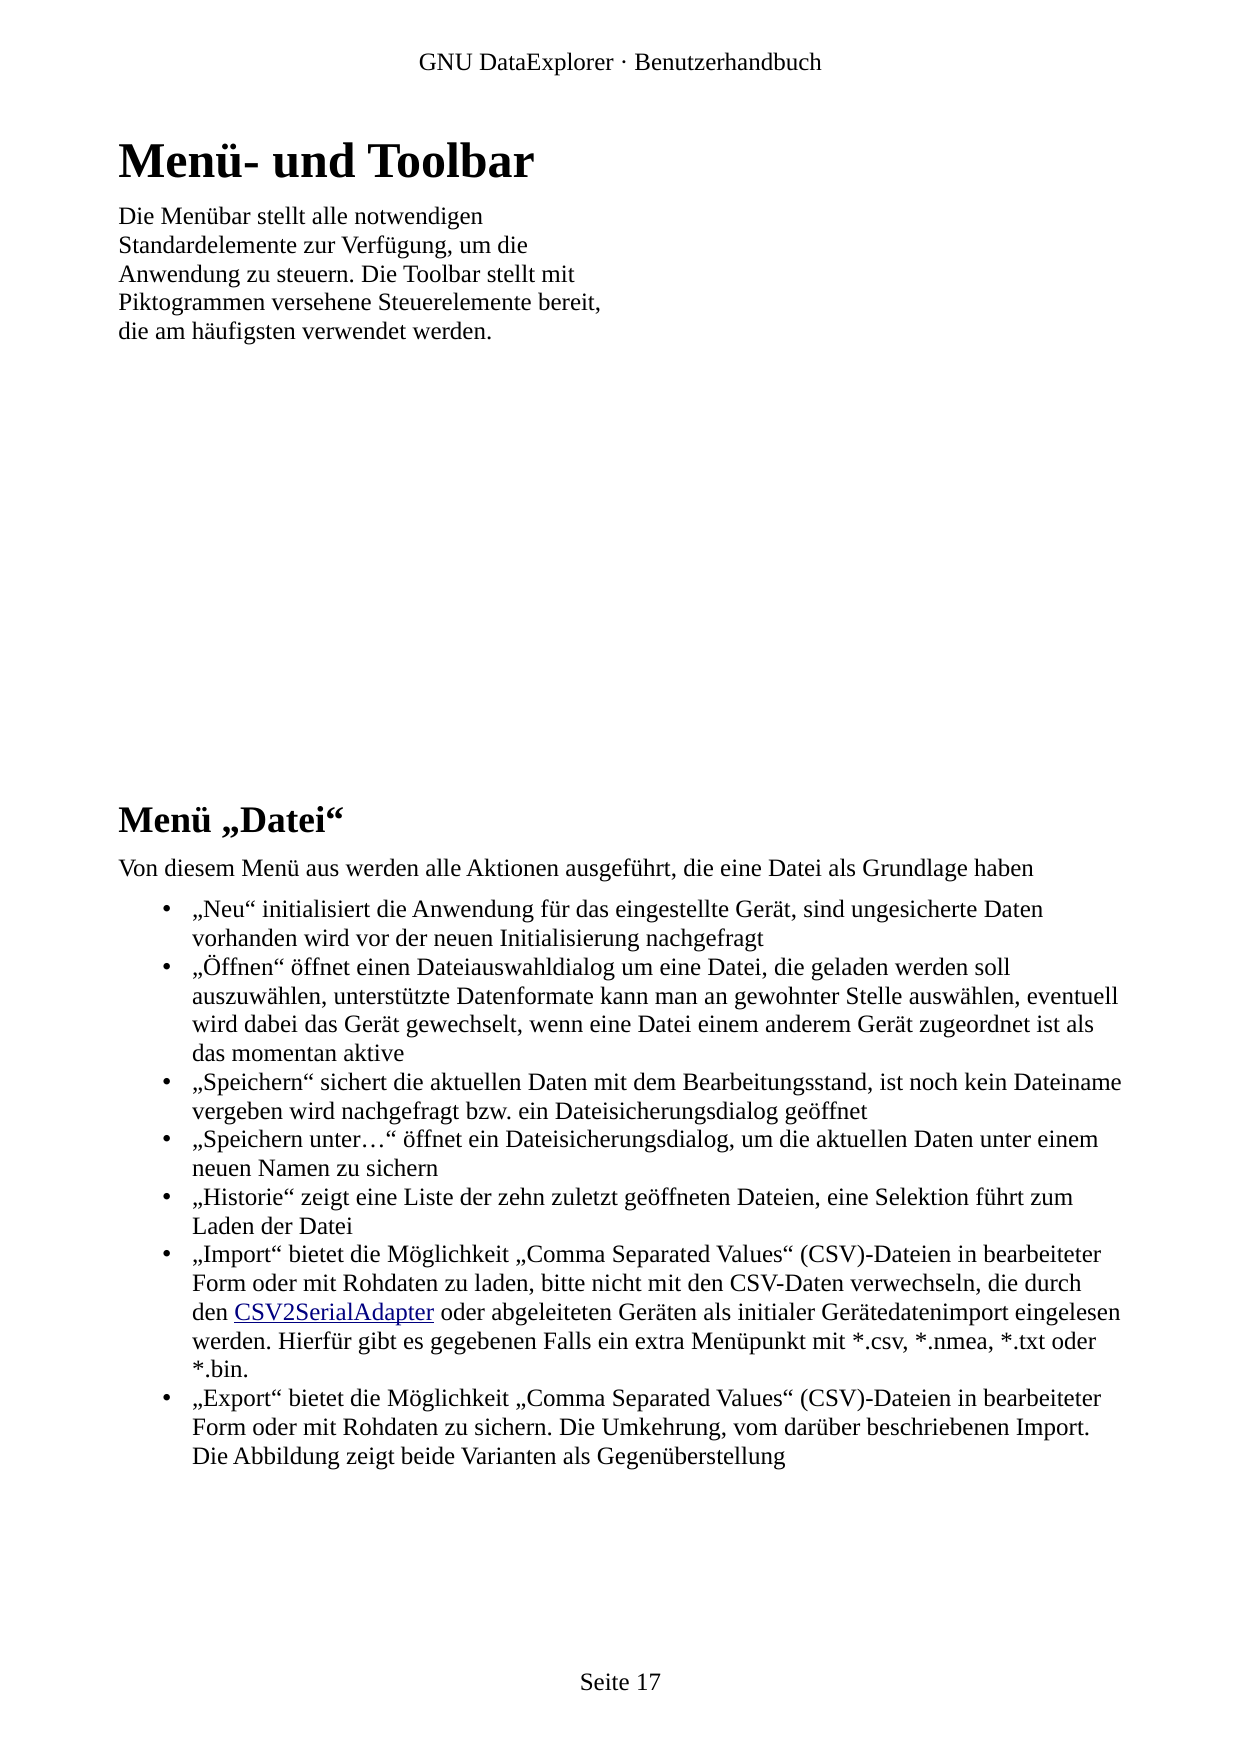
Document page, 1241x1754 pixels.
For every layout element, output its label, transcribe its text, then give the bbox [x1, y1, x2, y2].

subtitle Menü- und Toolbar [118, 131, 1122, 189]
subtitle Menü „Datei“ [118, 798, 1122, 841]
list „Öffnen“ öffnet einen Dateiauswahldialog um eine Datei, die geladen werden soll auszuwählen, unterstützte Datenformate kann man an gewohnter Stelle auswählen, eventuell wird dabei das Gerät gewechselt, wenn eine Datei einem anderem Gerät zugeordnet ist als das momentan aktive [162, 952, 1122, 1067]
list „Neu“ initialisiert die Anwendung für das eingestellte Gerät, sind ungesicherte Daten vorhanden wird vor der neuen Initialisierung nachgefragt [162, 894, 1122, 952]
text Von diesem Menü aus werden alle Aktionen ausgeführt, die eine Datei als Grundlage haben [118, 853, 1122, 882]
list „Historie“ zeigt eine Liste der zehn zuletzt geöffneten Dateien, eine Selektion führt zum Laden der Datei [162, 1182, 1122, 1239]
list „Export“ bietet die Möglichkeit „Comma Separated Values“ (CSV)-Dateien in bearbeiteter Form oder mit Rohdaten zu sichern. Die Umkehrung, vom darüber beschriebenen Import. Die Abbildung zeigt beide Varianten als Gegenüberstellung [162, 1383, 1122, 1469]
text Die Menübar stellt alle notwendigen Standardelemente zur Verfügung, um die Anwendung zu steuern. Die Toolbar stellt mit Piktogrammen versehene Steuerelemente bereit, die am häufigsten verwendet werden. [118, 201, 1122, 345]
list „Speichern“ sichert die aktuellen Daten mit dem Bearbeitungsstand, ist noch kein Dateiname vergeben wird nachgefragt bzw. ein Dateisicherungsdialog geöffnet [162, 1067, 1122, 1124]
list „Import“ bietet die Möglichkeit „Comma Separated Values“ (CSV)-Dateien in bearbeiteter Form oder mit Rohdaten zu laden, bitte nicht mit den CSV-Daten verwechseln, die durch den CSV2SerialAdapter oder abgeleiteten Geräten als initialer Gerätedatenimport eingelesen werden. Hierfür gibt es gegebenen Falls ein extra Menüpunkt mit *.csv, *.nmea, *.txt oder *.bin. [162, 1239, 1122, 1383]
list „Speichern unter…“ öffnet ein Dateisicherungsdialog, um die aktuellen Daten unter einem neuen Namen zu sichern [162, 1124, 1122, 1182]
